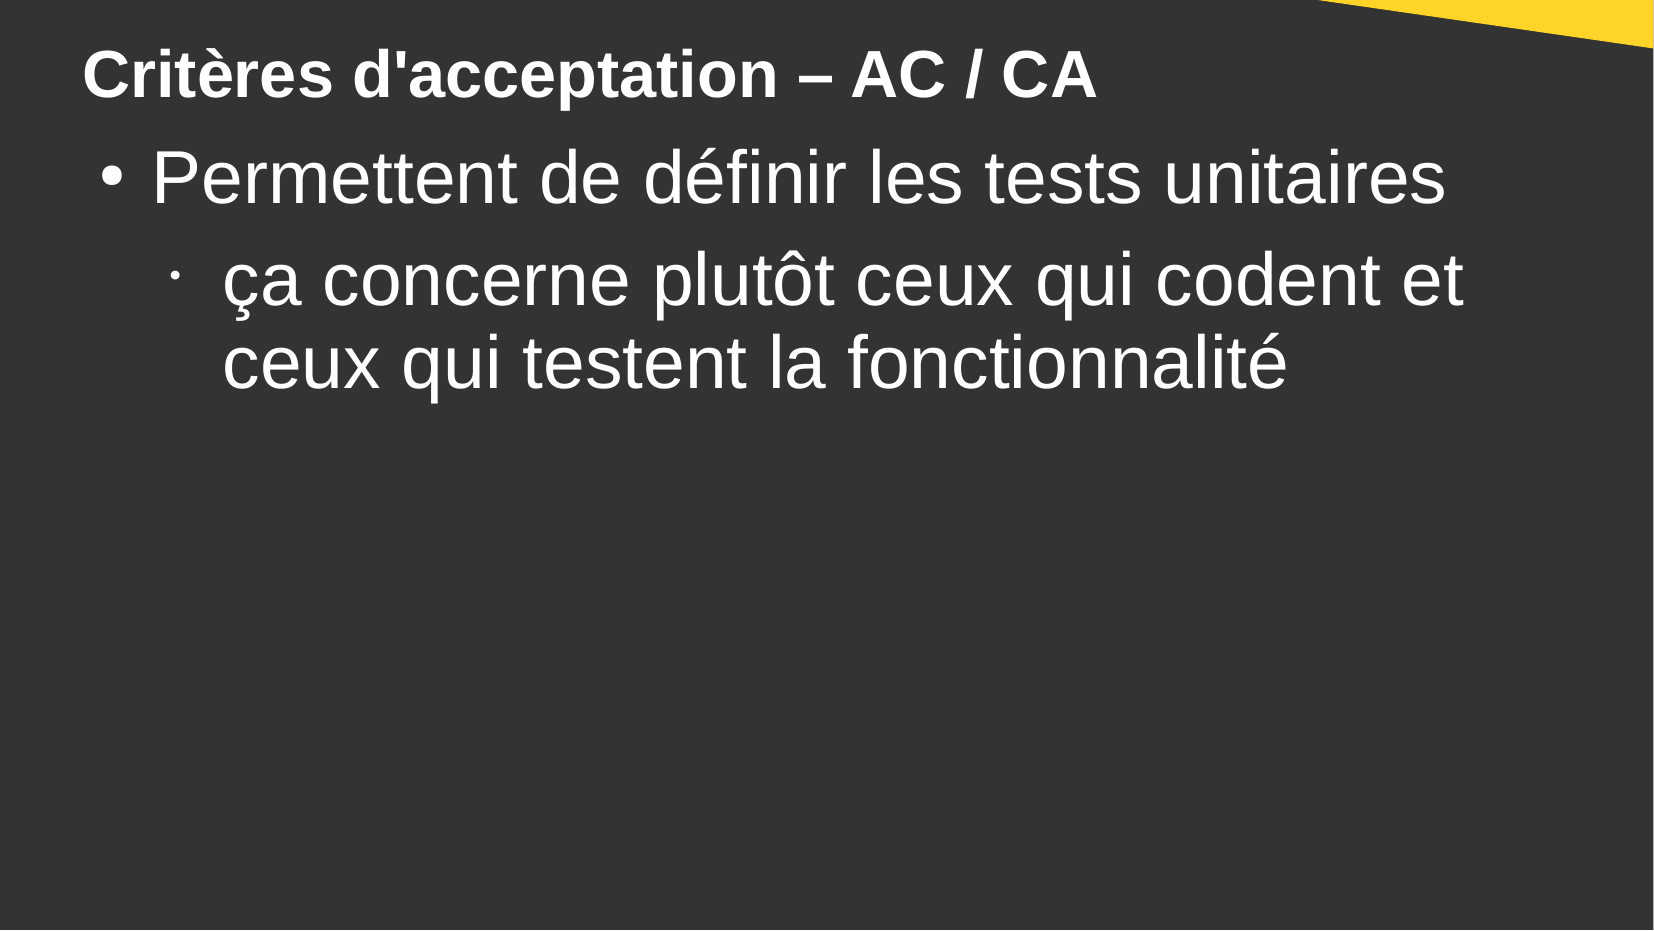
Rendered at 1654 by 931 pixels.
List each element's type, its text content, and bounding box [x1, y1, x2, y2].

title Critères d'acceptation – AC / CA [82, 37, 1571, 122]
text_box [1317, 0, 1654, 49]
list Permettent de définir les tests unitaires ça concerne plutôt ceux qui codent et ceux qui testent la fonctionnalité [80, 135, 1620, 777]
